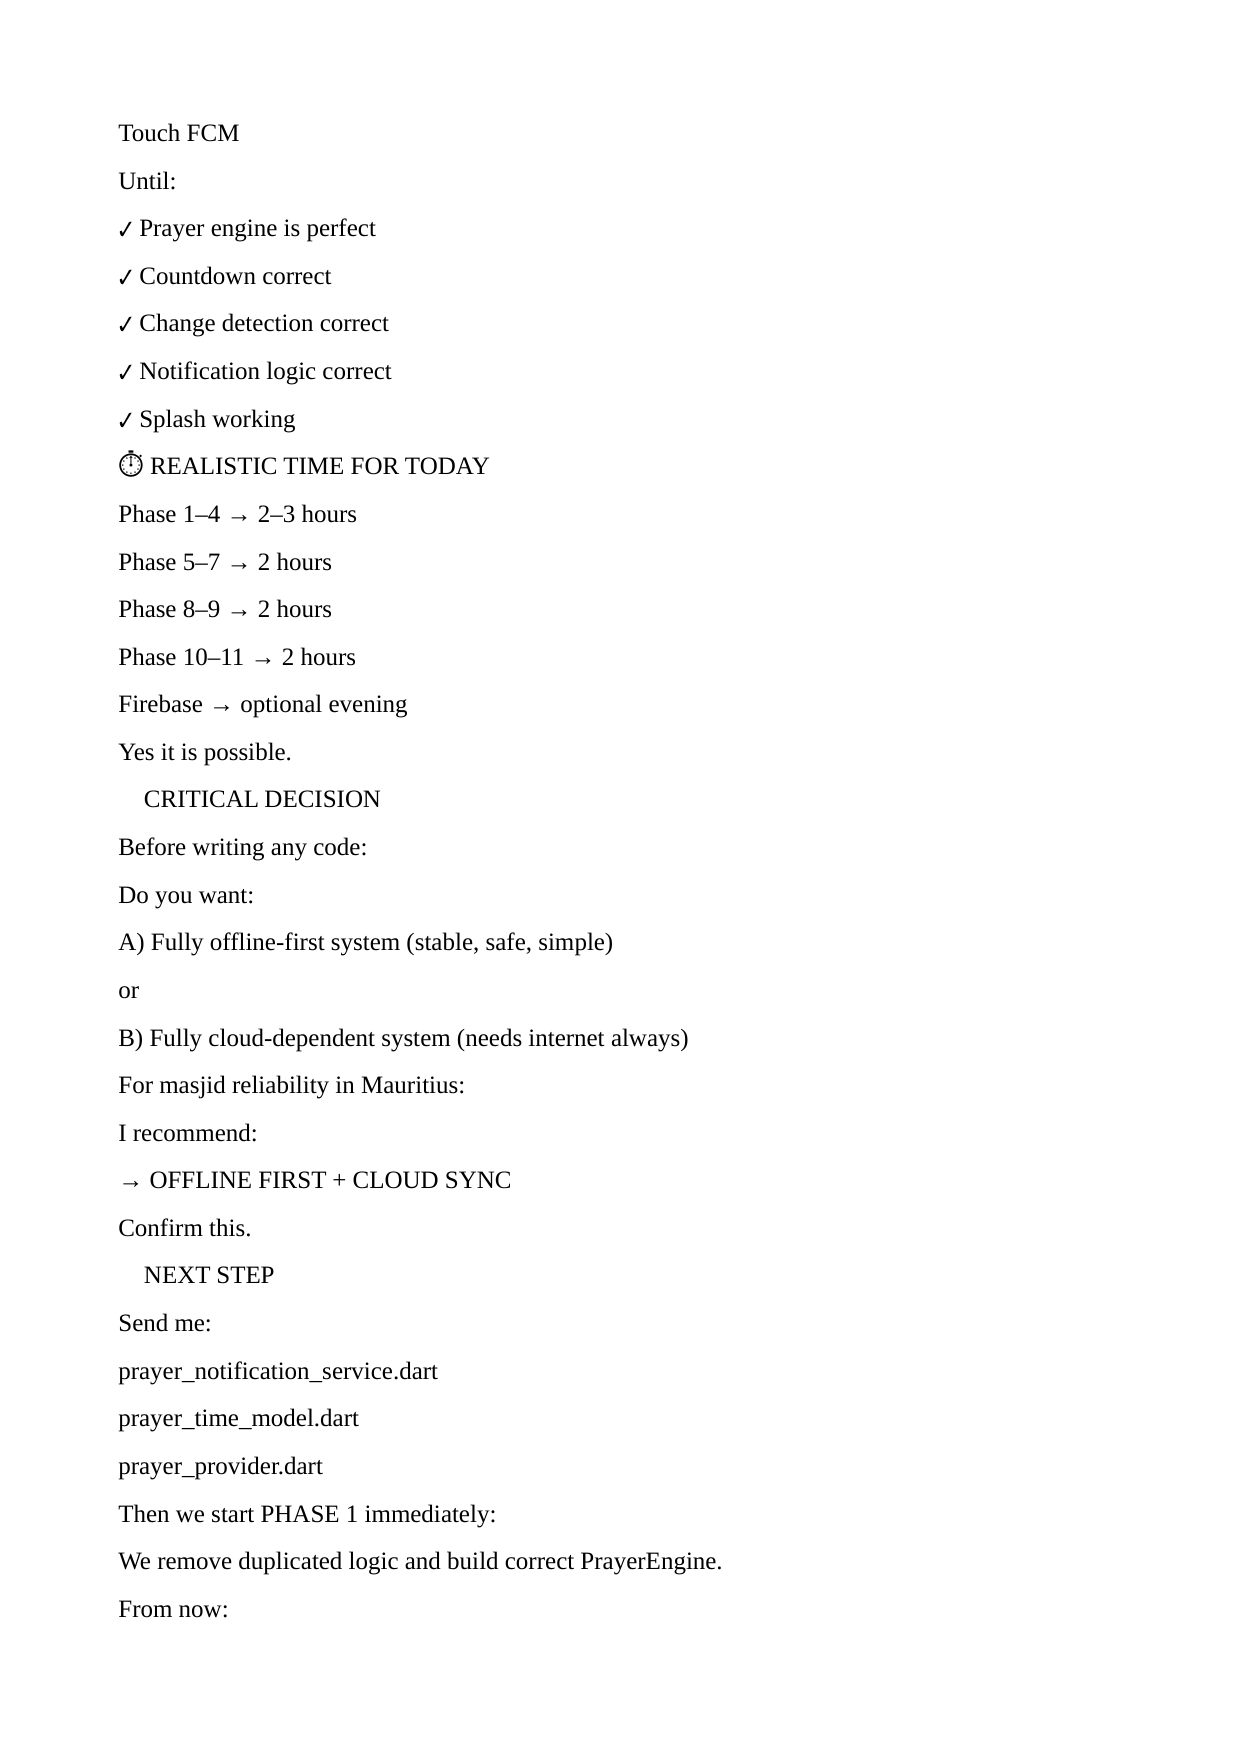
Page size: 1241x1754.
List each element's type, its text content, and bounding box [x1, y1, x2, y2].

text → OFFLINE FIRST + CLOUD SYNC [118, 1165, 1122, 1194]
text Before writing any code: [118, 832, 1122, 861]
text Send me: [118, 1308, 1122, 1337]
text prayer_provider.dart [118, 1451, 1122, 1480]
text prayer_notification_service.dart [118, 1356, 1122, 1384]
text Do you want: [118, 880, 1122, 908]
text ✔ Prayer engine is perfect [118, 213, 1122, 242]
text Until: [118, 166, 1122, 194]
text B) Fully cloud-dependent system (needs internet always) [118, 1023, 1122, 1051]
text From now: [118, 1594, 1122, 1623]
text ✔ Splash working [118, 404, 1122, 432]
text Phase 8–9 → 2 hours [118, 594, 1122, 623]
text ⏱ REALISTIC TIME FOR TODAY [118, 451, 1122, 480]
text ✔ Change detection correct [118, 308, 1122, 337]
text Phase 10–11 → 2 hours [118, 642, 1122, 671]
text or [118, 975, 1122, 1004]
text prayer_time_model.dart [118, 1403, 1122, 1432]
text Confirm this. [118, 1213, 1122, 1242]
text Then we start PHASE 1 immediately: [118, 1499, 1122, 1527]
text Firebase → optional evening [118, 689, 1122, 718]
text ✔ Notification logic correct [118, 356, 1122, 385]
text Phase 1–4 → 2–3 hours [118, 499, 1122, 528]
text Touch FCM [118, 118, 1122, 147]
text 📌 NEXT STEP [118, 1261, 1122, 1289]
text Phase 5–7 → 2 hours [118, 547, 1122, 575]
text For masjid reliability in Mauritius: [118, 1070, 1122, 1099]
text I recommend: [118, 1118, 1122, 1147]
text We remove duplicated logic and build correct PrayerEngine. [118, 1546, 1122, 1575]
text 🧠 CRITICAL DECISION [118, 784, 1122, 813]
text A) Fully offline-first system (stable, safe, simple) [118, 927, 1122, 956]
text ✔ Countdown correct [118, 261, 1122, 290]
text Yes it is possible. [118, 737, 1122, 766]
